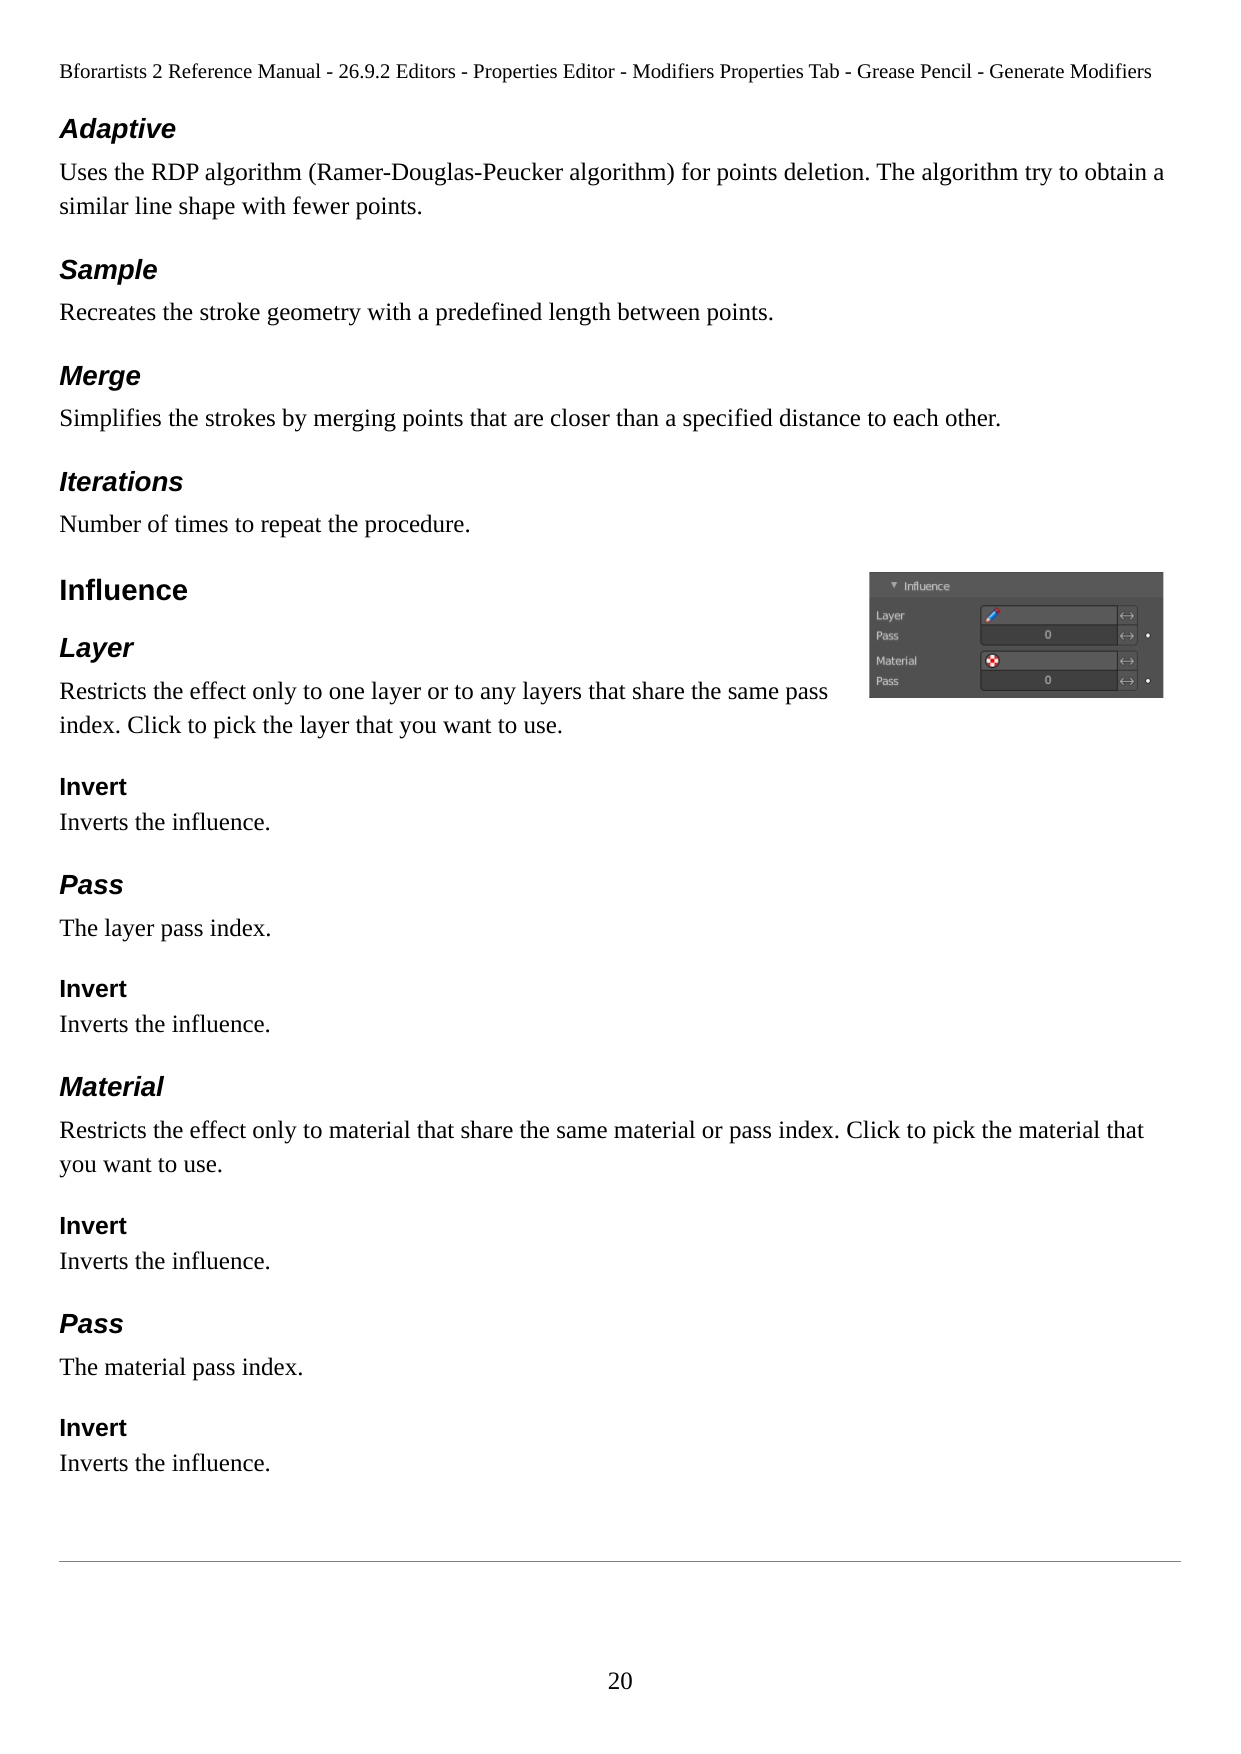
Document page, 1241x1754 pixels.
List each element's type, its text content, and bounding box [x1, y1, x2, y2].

subtitle Sample [59, 253, 1181, 285]
text Inverts the influence. [59, 1246, 1181, 1275]
text Restricts the effect only to one layer or to any layers that share the same pass index. Click to pick the layer that you want to use. [59, 676, 1181, 739]
subtitle Invert [59, 1413, 1181, 1442]
text Number of times to repeat the procedure. [59, 509, 1181, 538]
subtitle Invert [59, 1211, 1181, 1240]
subtitle Pass [59, 868, 1181, 900]
text Inverts the influence. [59, 1448, 1181, 1477]
subtitle Iterations [59, 465, 1181, 497]
text Inverts the influence. [59, 1009, 1181, 1038]
text The material pass index. [59, 1352, 1181, 1381]
text Restricts the effect only to material that share the same material or pass index. Click to pick the material that you want to use. [59, 1115, 1181, 1178]
text Inverts the influence. [59, 807, 1181, 836]
subtitle Influence [59, 573, 869, 607]
subtitle Invert [59, 772, 1181, 801]
picture [869, 572, 1164, 698]
subtitle Pass [59, 1307, 1181, 1339]
text The layer pass index. [59, 913, 1181, 942]
text Uses the RDP algorithm (Ramer-Douglas-Peucker algorithm) for points deletion. The algorithm try to obtain a similar line shape with fewer points. [59, 157, 1181, 220]
subtitle [1164, 573, 1181, 607]
subtitle Layer [59, 632, 869, 663]
subtitle Invert [59, 974, 1181, 1003]
subtitle Merge [59, 359, 1181, 391]
subtitle Adaptive [59, 113, 1181, 144]
subtitle Material [59, 1071, 1181, 1103]
text Recreates the stroke geometry with a predefined length between points. [59, 297, 1181, 326]
subtitle [1164, 632, 1181, 663]
text Simplifies the strokes by merging points that are closer than a specified distance to each other. [59, 403, 1181, 432]
